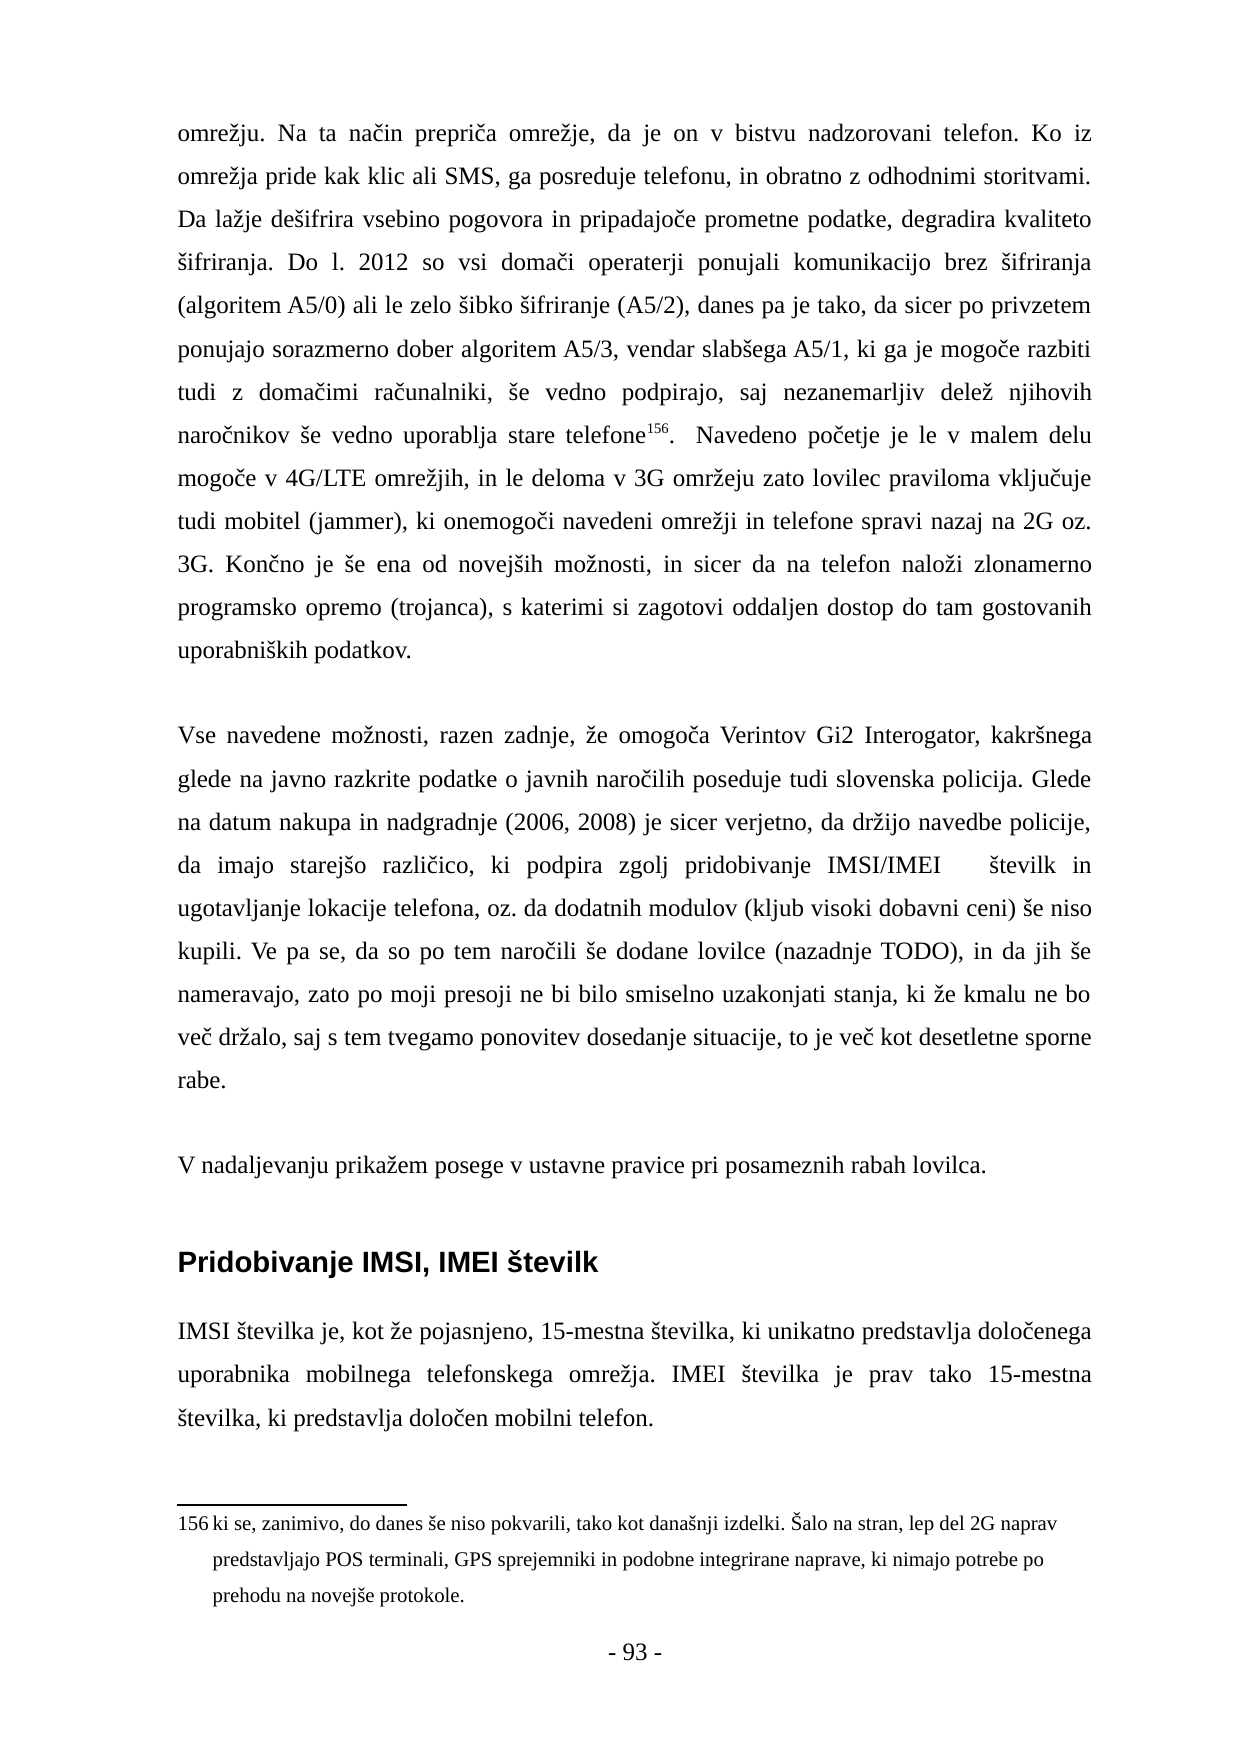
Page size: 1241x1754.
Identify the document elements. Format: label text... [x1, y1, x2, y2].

text ki se, zanimivo, do danes še niso pokvarili, tako kot današnji izdelki. Šalo na stran, lep del 2G naprav predstavljajo POS terminali, GPS sprejemniki in podobne integrirane naprave, ki nimajo potrebe po prehodu na novejše protokole. [177, 1511, 1093, 1607]
text IMSI številka je, kot že pojasnjeno, 15-mestna številka, ki unikatno predstavlja določenega uporabnika mobilnega telefonskega omrežja. IMEI številka je prav tako 15-mestna številka, ki predstavlja določen mobilni telefon. [177, 1316, 1093, 1431]
text omrežju. Na ta način prepriča omrežje, da je on v bistvu nadzorovani telefon. Ko iz omrežja pride kak klic ali SMS, ga posreduje telefonu, in obratno z odhodnimi storitvami. Da lažje dešifrira vsebino pogovora in pripadajoče prometne podatke, degradira kvaliteto šifriranja. Do l. 2012 so vsi domači operaterji ponujali komunikacijo brez šifriranja (algoritem A5/0) ali le zelo šibko šifriranje (A5/2), danes pa je tako, da sicer po privzetem ponujajo sorazmerno dober algoritem A5/3, vendar slabšega A5/1, ki ga je mogoče razbiti tudi z domačimi računalniki, še vedno podpirajo, saj nezanemarljiv delež njihovih naročnikov še vedno uporablja stare telefone. Navedeno početje je le v malem delu mogoče v 4G/LTE omrežjih, in le deloma v 3G omržeju zato lovilec praviloma vključuje tudi mobitel (jammer), ki onemogoči navedeni omrežji in telefone spravi nazaj na 2G oz. 3G. Končno je še ena od novejših možnosti, in sicer da na telefon naloži zlonamerno programsko opremo (trojanca), s katerimi si zagotovi oddaljen dostop do tam gostovanih uporabniških podatkov. [177, 118, 1093, 664]
subtitle Pridobivanje IMSI, IMEI številk [177, 1245, 1093, 1278]
text Vse navedene možnosti, razen zadnje, že omogoča Verintov Gi2 Interogator, kakršnega glede na javno razkrite podatke o javnih naročilih poseduje tudi slovenska policija. Glede na datum nakupa in nadgradnje (2006, 2008) je sicer verjetno, da držijo navedbe policije, da imajo starejšo različico, ki podpira zgolj pridobivanje IMSI/IMEI številk in ugotavljanje lokacije telefona, oz. da dodatnih modulov (kljub visoki dobavni ceni) še niso kupili. Ve pa se, da so po tem naročili še dodane lovilce (nazadnje TODO), in da jih še nameravajo, zato po moji presoji ne bi bilo smiselno uzakonjati stanja, ki že kmalu ne bo več držalo, saj s tem tvegamo ponovitev dosedanje situacije, to je več kot desetletne sporne rabe. [177, 721, 1093, 1094]
text V nadaljevanju prikažem posege v ustavne pravice pri posameznih rabah lovilca. [177, 1151, 1093, 1179]
